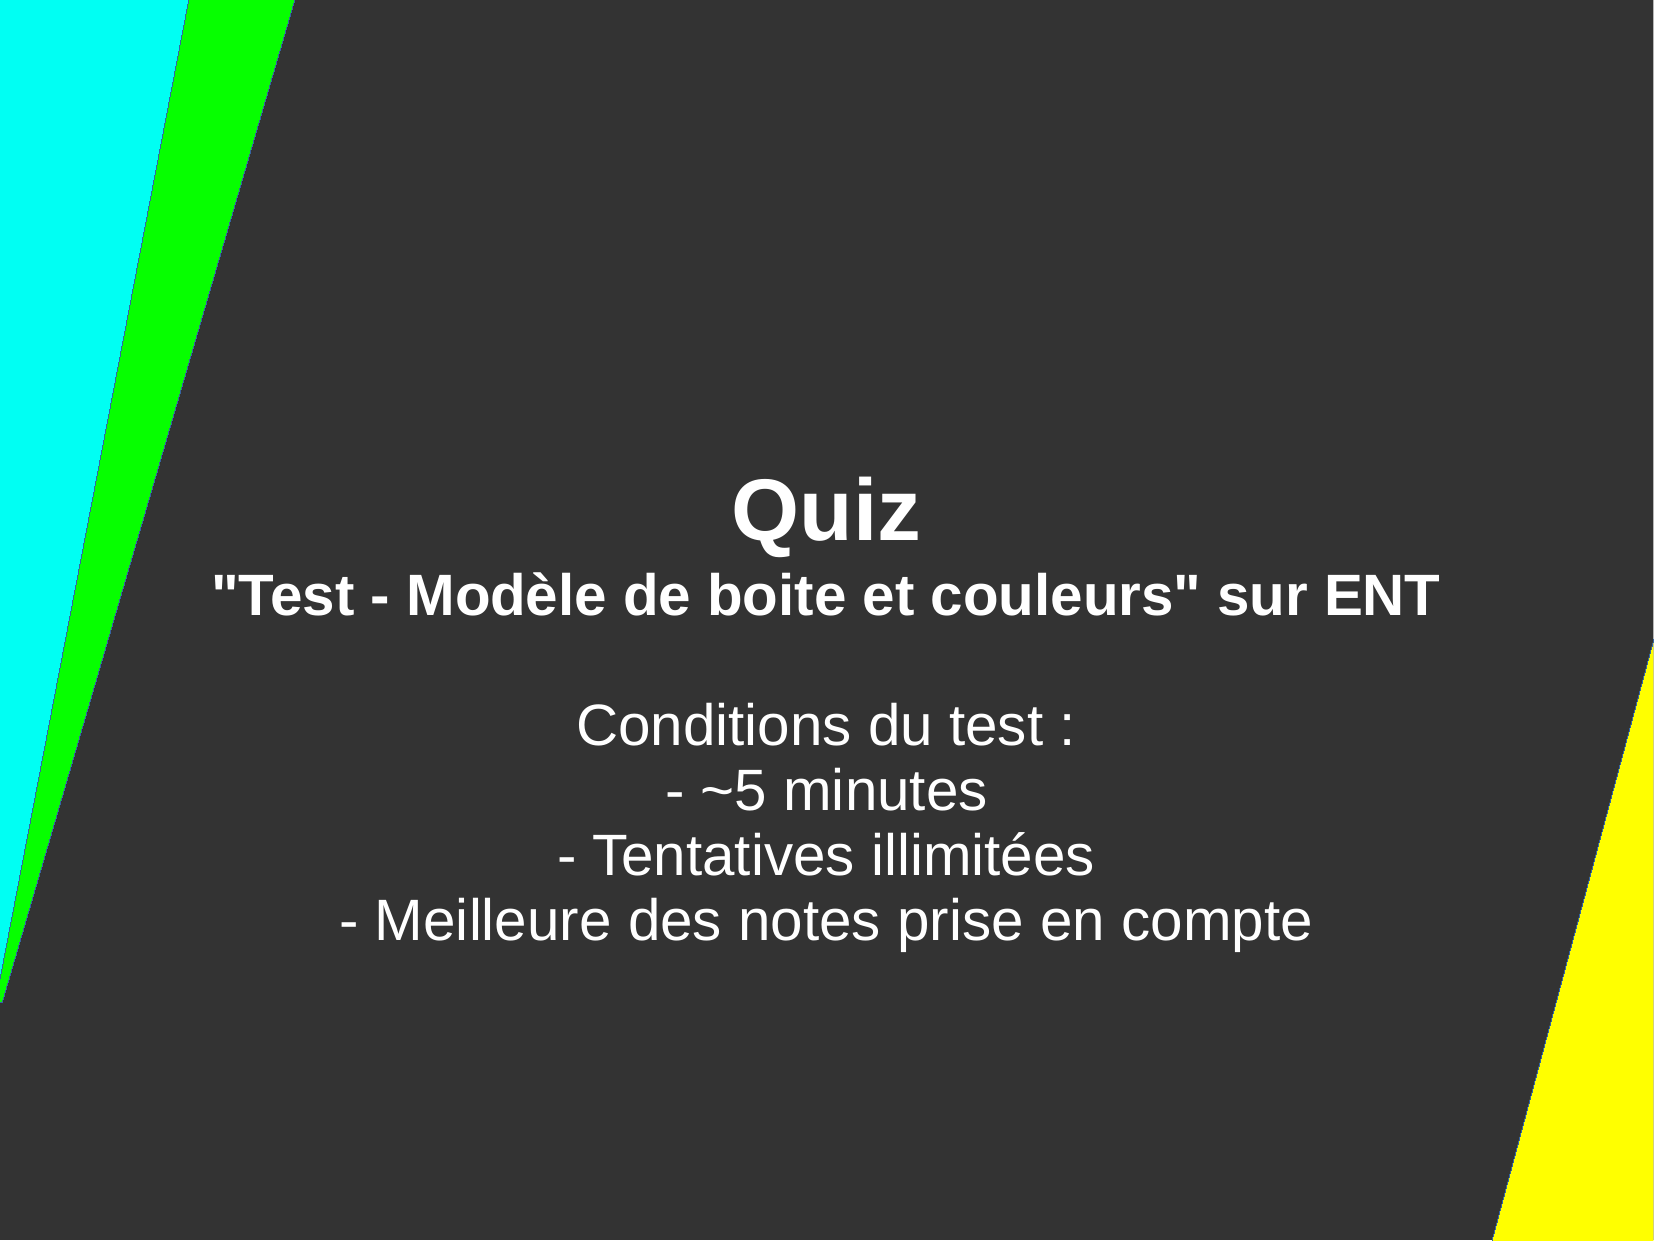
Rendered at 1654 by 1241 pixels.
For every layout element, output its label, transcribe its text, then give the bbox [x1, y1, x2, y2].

text_box [0, 0, 295, 1003]
text_box [1491, 638, 1654, 1241]
title "Test - Modèle de boite et couleurs" sur ENT Conditions du test : - ~5 minutes - Tentatives illimitées - Meilleure des notes prise en compte [31, 562, 1622, 953]
title Quiz [31, 460, 1622, 562]
